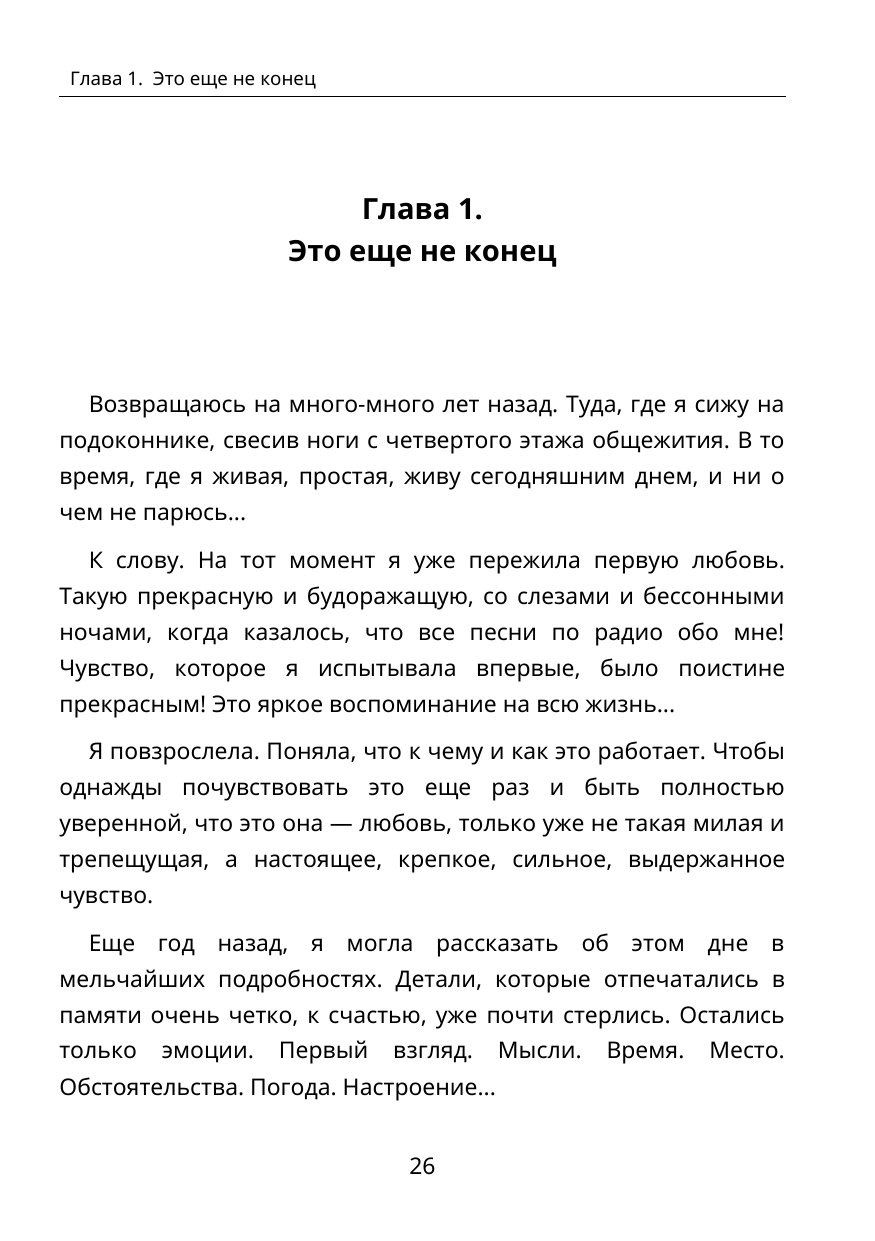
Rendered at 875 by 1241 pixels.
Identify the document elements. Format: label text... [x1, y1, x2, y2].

text Возвращаюсь на много-много лет назад. Туда, где я сижу на подоконнике, свесив ноги с четвертого этажа общежития. В то время, где я живая, простая, живу сегодняшним днем, и ни о чем не парюсь... [59, 388, 786, 527]
text Я повзрослела. Поняла, что к чему и как это работает. Чтобы однажды почувствовать это еще раз и быть полностью уверенной, что это она — любовь, только уже не такая милая и трепещущая, а настоящее, крепкое, сильное, выдержанное чувство. [59, 735, 786, 910]
text К слову. На тот момент я уже пережила первую любовь. Такую прекрасную и будоражащую, со слезами и бессонными ночами, когда казалось, что все песни по радио обо мне! Чувство, которое я испытывала впервые, было поистине прекрасным! Это яркое воспоминание на всю жизнь... [59, 544, 786, 719]
text Еще год назад, я могла рассказать об этом дне в мельчайших подробностях. Детали, которые отпечатались в памяти очень четко, к счастью, уже почти стерлись. Остались только эмоции. Первый взгляд. Мысли. Время. Место. Обстоятельства. Погода. Настроение... [59, 927, 786, 1102]
subtitle Глава 1. Это еще не конец [59, 185, 786, 270]
